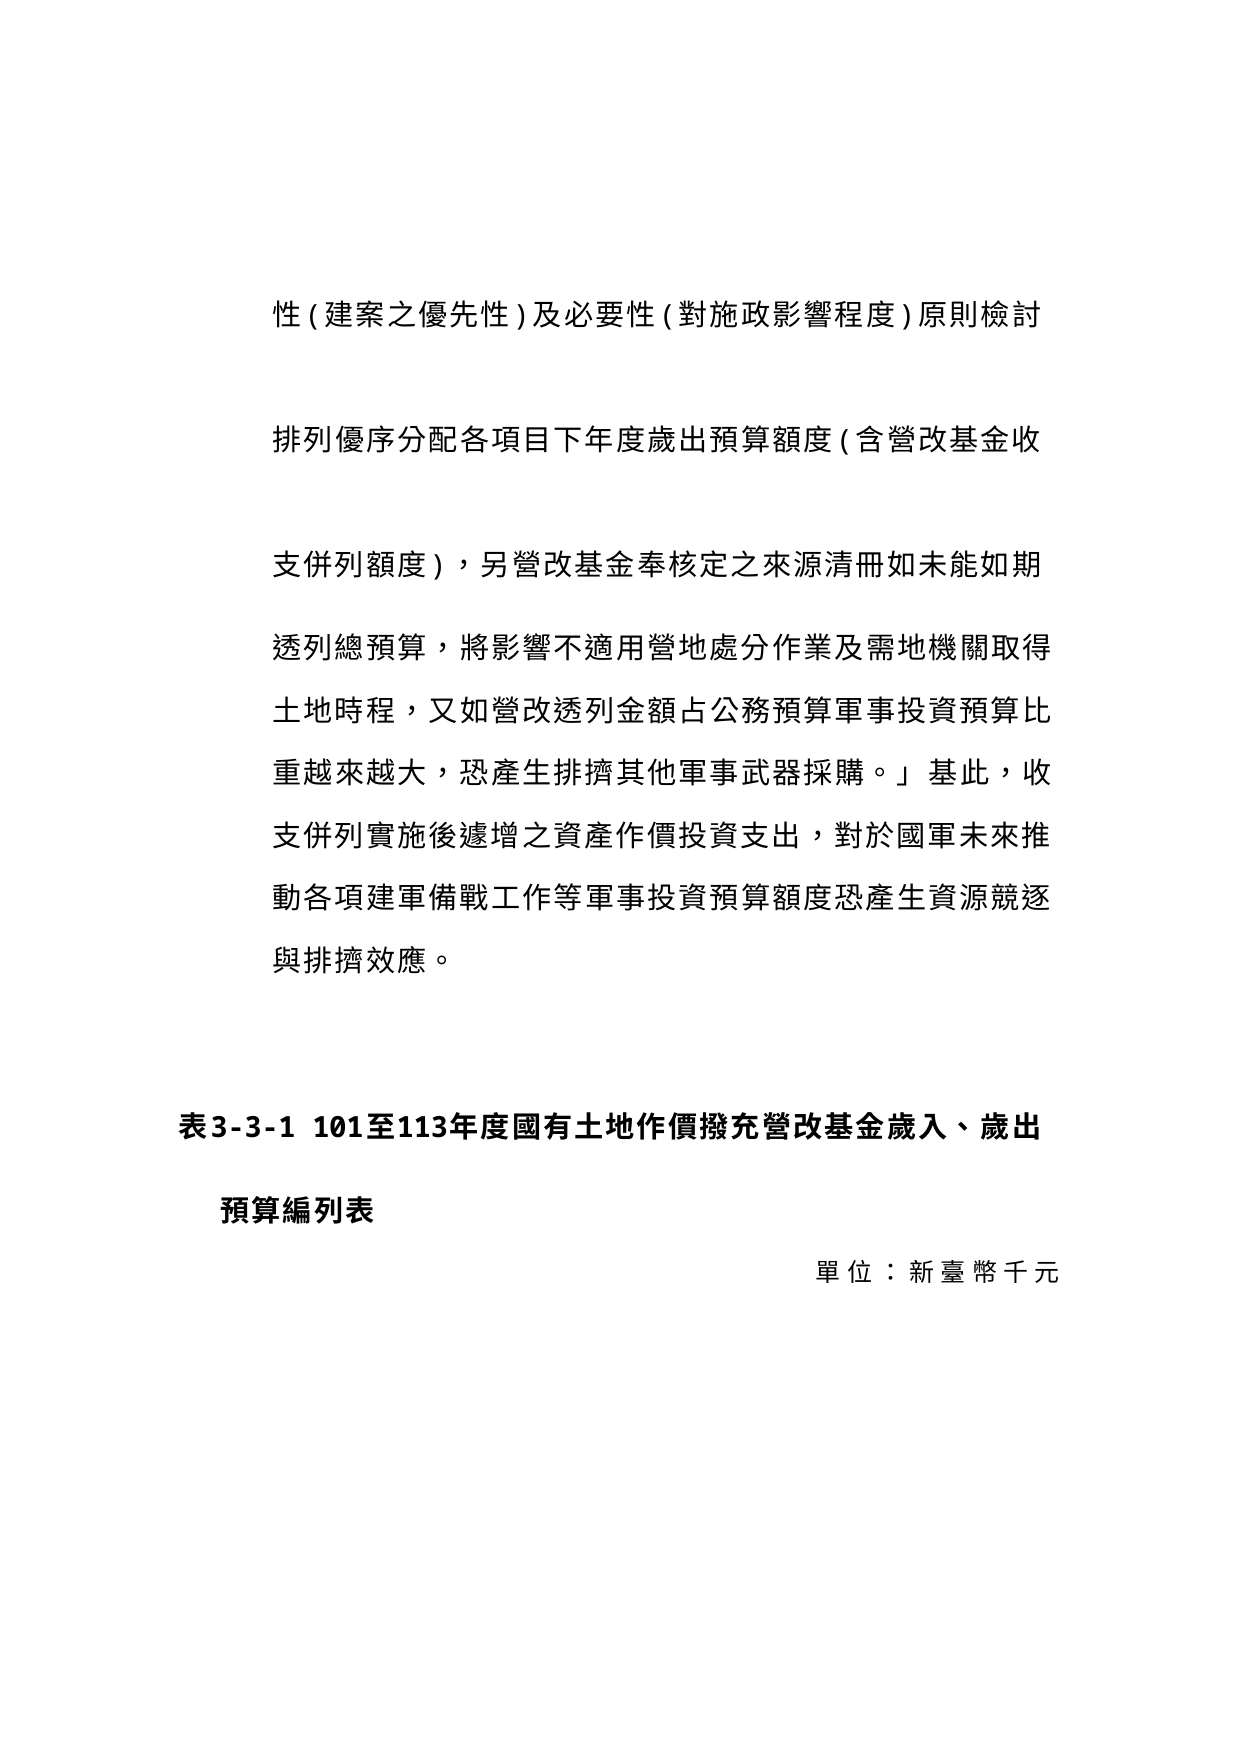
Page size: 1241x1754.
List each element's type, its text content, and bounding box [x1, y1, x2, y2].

text 性(建案之優先性)及必要性(對施政影響程度)原則檢討排列優序分配各項目下年度歲出預算額度(含營改基金收支併列額度)，另營改基金奉核定之來源清冊如未能如期透列總預算，將影響不適用營地處分作業及需地機關取得土地時程，又如營改透列金額占公務預算軍事投資預算比重越來越大，恐產生排擠其他軍事武器採購。」基此，收支併列實施後遽增之資產作價投資支出，對於國軍未來推動各項建軍備戰工作等軍事投資預算額度恐產生資源競逐與排擠效應。 [266, 229, 1063, 979]
text 單位：新臺幣千元 [89, 1229, 1063, 1292]
text 表3-3-1 101至113年度國有土地作價撥充營改基金歲入、歲出預算編列表 [89, 1042, 1063, 1229]
